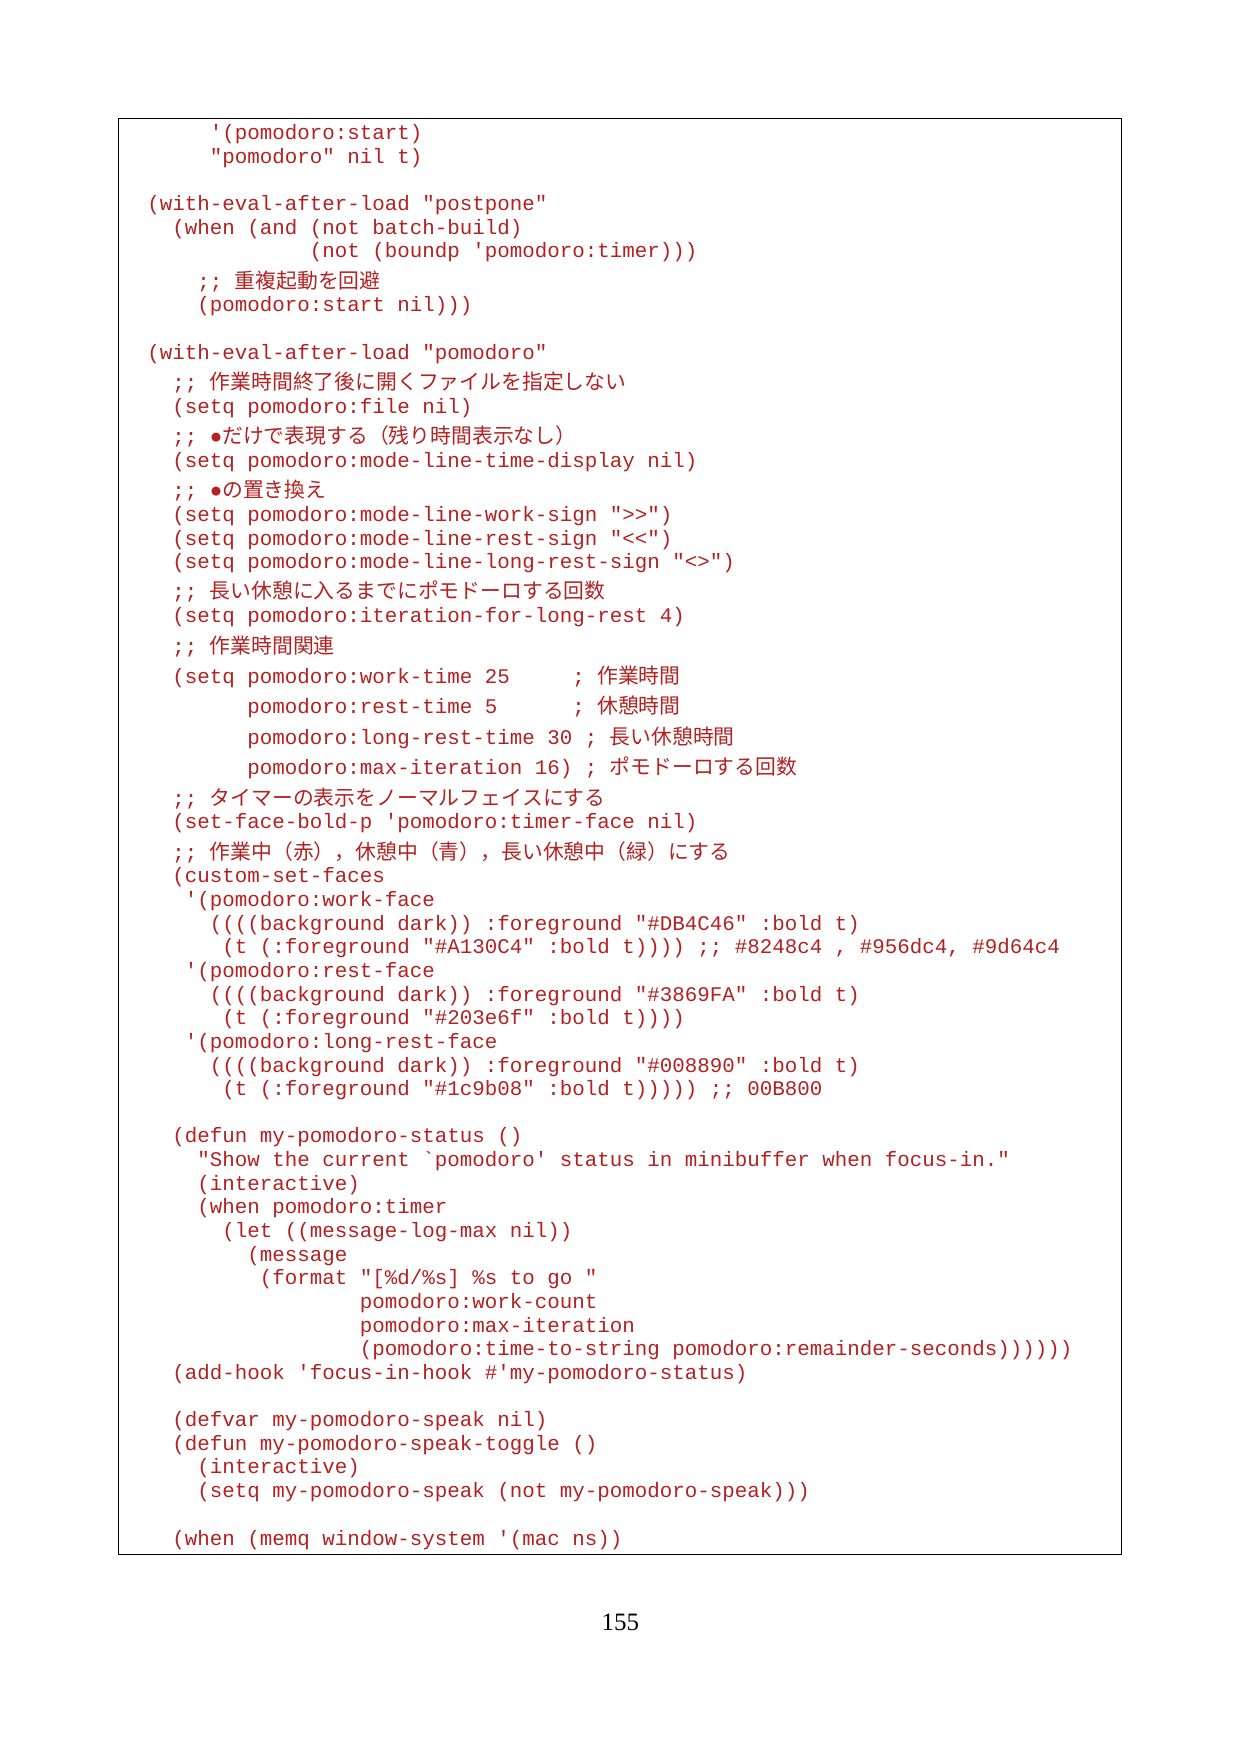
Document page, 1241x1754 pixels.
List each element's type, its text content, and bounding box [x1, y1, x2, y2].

text (setq pomodoro:iteration-for-long-rest 4) [119, 601, 1121, 625]
text (setq my-pomodoro-speak (not my-pomodoro-speak))) [119, 1476, 1121, 1500]
text ;; 作業中（赤），休憩中（青），長い休憩中（緑）にする [119, 831, 1121, 861]
text (setq pomodoro:mode-line-long-rest-sign "<>") [119, 547, 1121, 571]
text (interactive) [119, 1169, 1121, 1192]
text (custom-set-faces [119, 861, 1121, 885]
text pomodoro:long-rest-time 30 ; 長い休憩時間 [119, 716, 1121, 747]
text ((((background dark)) :foreground "#DB4C46" :bold t) [119, 909, 1121, 932]
text (add-hook 'focus-in-hook #'my-pomodoro-status) [119, 1358, 1121, 1382]
text ;; 作業時間終了後に開くファイルを指定しない [119, 361, 1121, 392]
text "Show the current `pomodoro' status in minibuffer when focus-in." [119, 1145, 1121, 1169]
text ;; 重複起動を回避 [119, 260, 1121, 290]
text (when pomodoro:timer [119, 1192, 1121, 1216]
text pomodoro:max-iteration 16) ; ポモドーロする回数 [119, 747, 1121, 777]
text '(pomodoro:rest-face [119, 956, 1121, 980]
text ;; ●の置き換え [119, 469, 1121, 500]
text pomodoro:max-iteration [119, 1311, 1121, 1334]
text (with-eval-after-load "postpone" [119, 189, 1121, 213]
text ;; ●だけで表現する（残り時間表示なし） [119, 415, 1121, 446]
text (setq pomodoro:mode-line-rest-sign "<<") [119, 523, 1121, 547]
text ;; 作業時間関連 [119, 625, 1121, 655]
text (setq pomodoro:work-time 25 ; 作業時間 [119, 655, 1121, 686]
text (pomodoro:time-to-string pomodoro:remainder-seconds)))))) [119, 1334, 1121, 1358]
text (when (memq window-system '(mac ns)) [119, 1523, 1121, 1554]
text (defvar my-pomodoro-speak nil) [119, 1405, 1121, 1429]
text (let ((message-log-max nil)) [119, 1216, 1121, 1240]
text (format "[%d/%s] %s to go " [119, 1263, 1121, 1287]
text (not (boundp 'pomodoro:timer))) [119, 236, 1121, 260]
text ((((background dark)) :foreground "#3869FA" :bold t) [119, 980, 1121, 1003]
text '(pomodoro:start) [119, 119, 1121, 142]
text ((((background dark)) :foreground "#008890" :bold t) [119, 1051, 1121, 1074]
text (t (:foreground "#203e6f" :bold t)))) [119, 1003, 1121, 1027]
text pomodoro:rest-time 5 ; 休憩時間 [119, 686, 1121, 716]
text (with-eval-after-load "pomodoro" [119, 338, 1121, 361]
text (setq pomodoro:file nil) [119, 392, 1121, 415]
text (when (and (not batch-build) [119, 213, 1121, 236]
text (set-face-bold-p 'pomodoro:timer-face nil) [119, 807, 1121, 831]
text '(pomodoro:long-rest-face [119, 1027, 1121, 1051]
text (t (:foreground "#1c9b08" :bold t))))) ;; 00B800 [119, 1074, 1121, 1098]
text (setq pomodoro:mode-line-time-display nil) [119, 446, 1121, 469]
text pomodoro:work-count [119, 1287, 1121, 1311]
text ;; 長い休憩に入るまでにポモドーロする回数 [119, 571, 1121, 601]
text '(pomodoro:work-face [119, 885, 1121, 909]
text (interactive) [119, 1453, 1121, 1476]
text (t (:foreground "#A130C4" :bold t)))) ;; #8248c4 , #956dc4, #9d64c4 [119, 932, 1121, 956]
text (pomodoro:start nil))) [119, 290, 1121, 314]
text (defun my-pomodoro-status () [119, 1122, 1121, 1145]
text ;; タイマーの表示をノーマルフェイスにする [119, 777, 1121, 807]
text (defun my-pomodoro-speak-toggle () [119, 1429, 1121, 1453]
text (setq pomodoro:mode-line-work-sign ">>") [119, 500, 1121, 523]
text (message [119, 1240, 1121, 1263]
text "pomodoro" nil t) [119, 142, 1121, 165]
